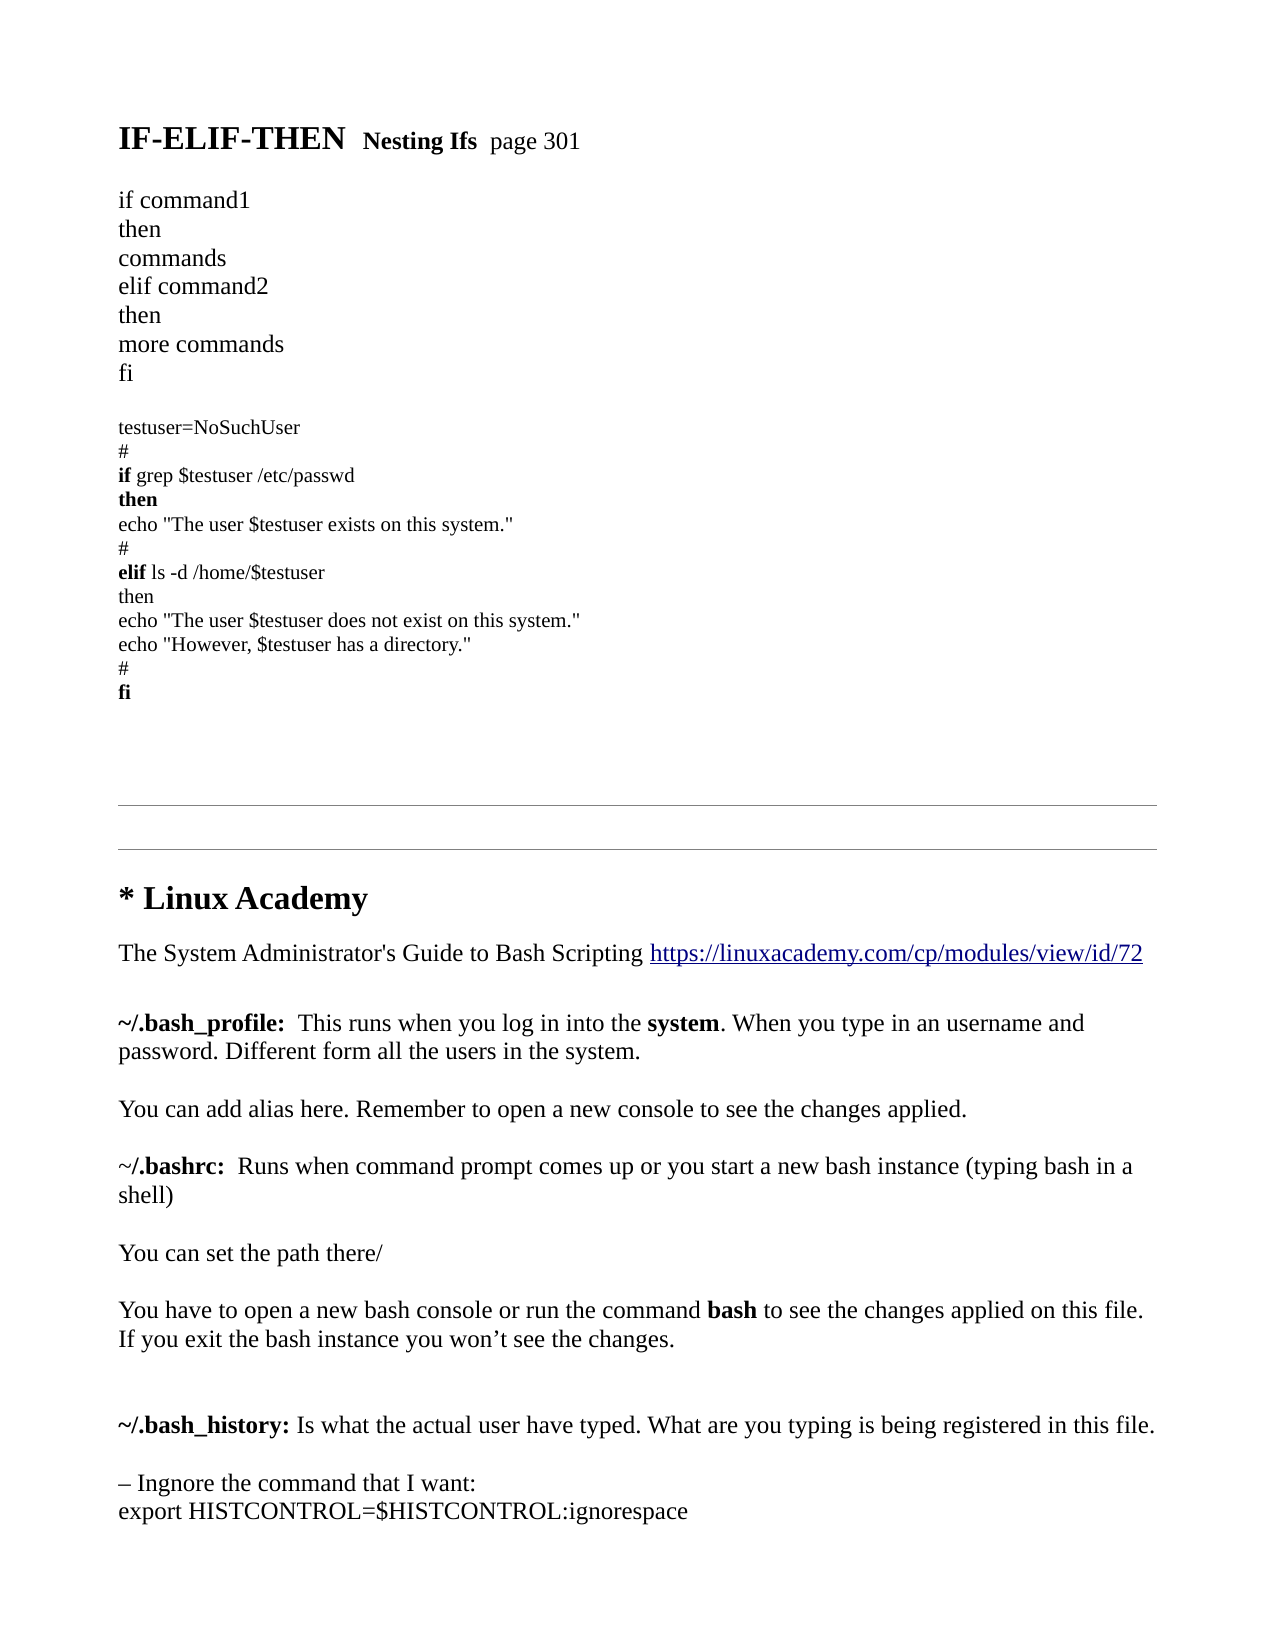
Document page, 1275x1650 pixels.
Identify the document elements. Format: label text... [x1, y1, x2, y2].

text You can set the path there/ [118, 1238, 1157, 1266]
text IF-ELIF-THEN Nesting Ifs page 301 [118, 118, 1157, 156]
text # [118, 439, 1157, 463]
subtitle The System Administrator's Guide to Bash Scripting https://linuxacademy.com/cp/modules/view/id/72 [118, 938, 1157, 966]
text fi [118, 680, 1157, 704]
text If you exit the bash instance you won’t see the changes. [118, 1324, 1157, 1353]
text testuser=NoSuchUser [118, 415, 1157, 439]
text elif command2 [118, 271, 1157, 300]
text fi [118, 358, 1157, 386]
text if grep $testuser /etc/passwd [118, 463, 1157, 487]
text if command1 [118, 185, 1157, 214]
text then [118, 214, 1157, 243]
text then [118, 487, 1157, 511]
text – Ingnore the command that I want: [118, 1468, 1157, 1496]
text echo "The user $testuser exists on this system." [118, 511, 1157, 536]
text then [118, 300, 1157, 329]
text ~/.bash_profile: This runs when you log in into the system. When you type in an username and password. Different form all the users in the system. [118, 1008, 1157, 1065]
text more commands [118, 329, 1157, 358]
text then [118, 584, 1157, 608]
text echo "The user $testuser does not exist on this system." [118, 608, 1157, 632]
text # [118, 656, 1157, 680]
text ~/.bash_history: Is what the actual user have typed. What are you typing is being registered in this file. [118, 1410, 1157, 1439]
text # [118, 536, 1157, 559]
text You have to open a new bash console or run the command bash to see the changes applied on this file. [118, 1295, 1157, 1324]
text elif ls -d /home/$testuser [118, 559, 1157, 584]
text You can add alias here. Remember to open a new console to see the changes applied. [118, 1094, 1157, 1123]
text echo "However, $testuser has a directory." [118, 632, 1157, 656]
text commands [118, 243, 1157, 271]
text export HISTCONTROL=$HISTCONTROL:ignorespace [118, 1496, 1157, 1525]
text * Linux Academy [118, 878, 1157, 917]
text ~/.bashrc: Runs when command prompt comes up or you start a new bash instance (typing bash in a shell) [118, 1151, 1157, 1209]
